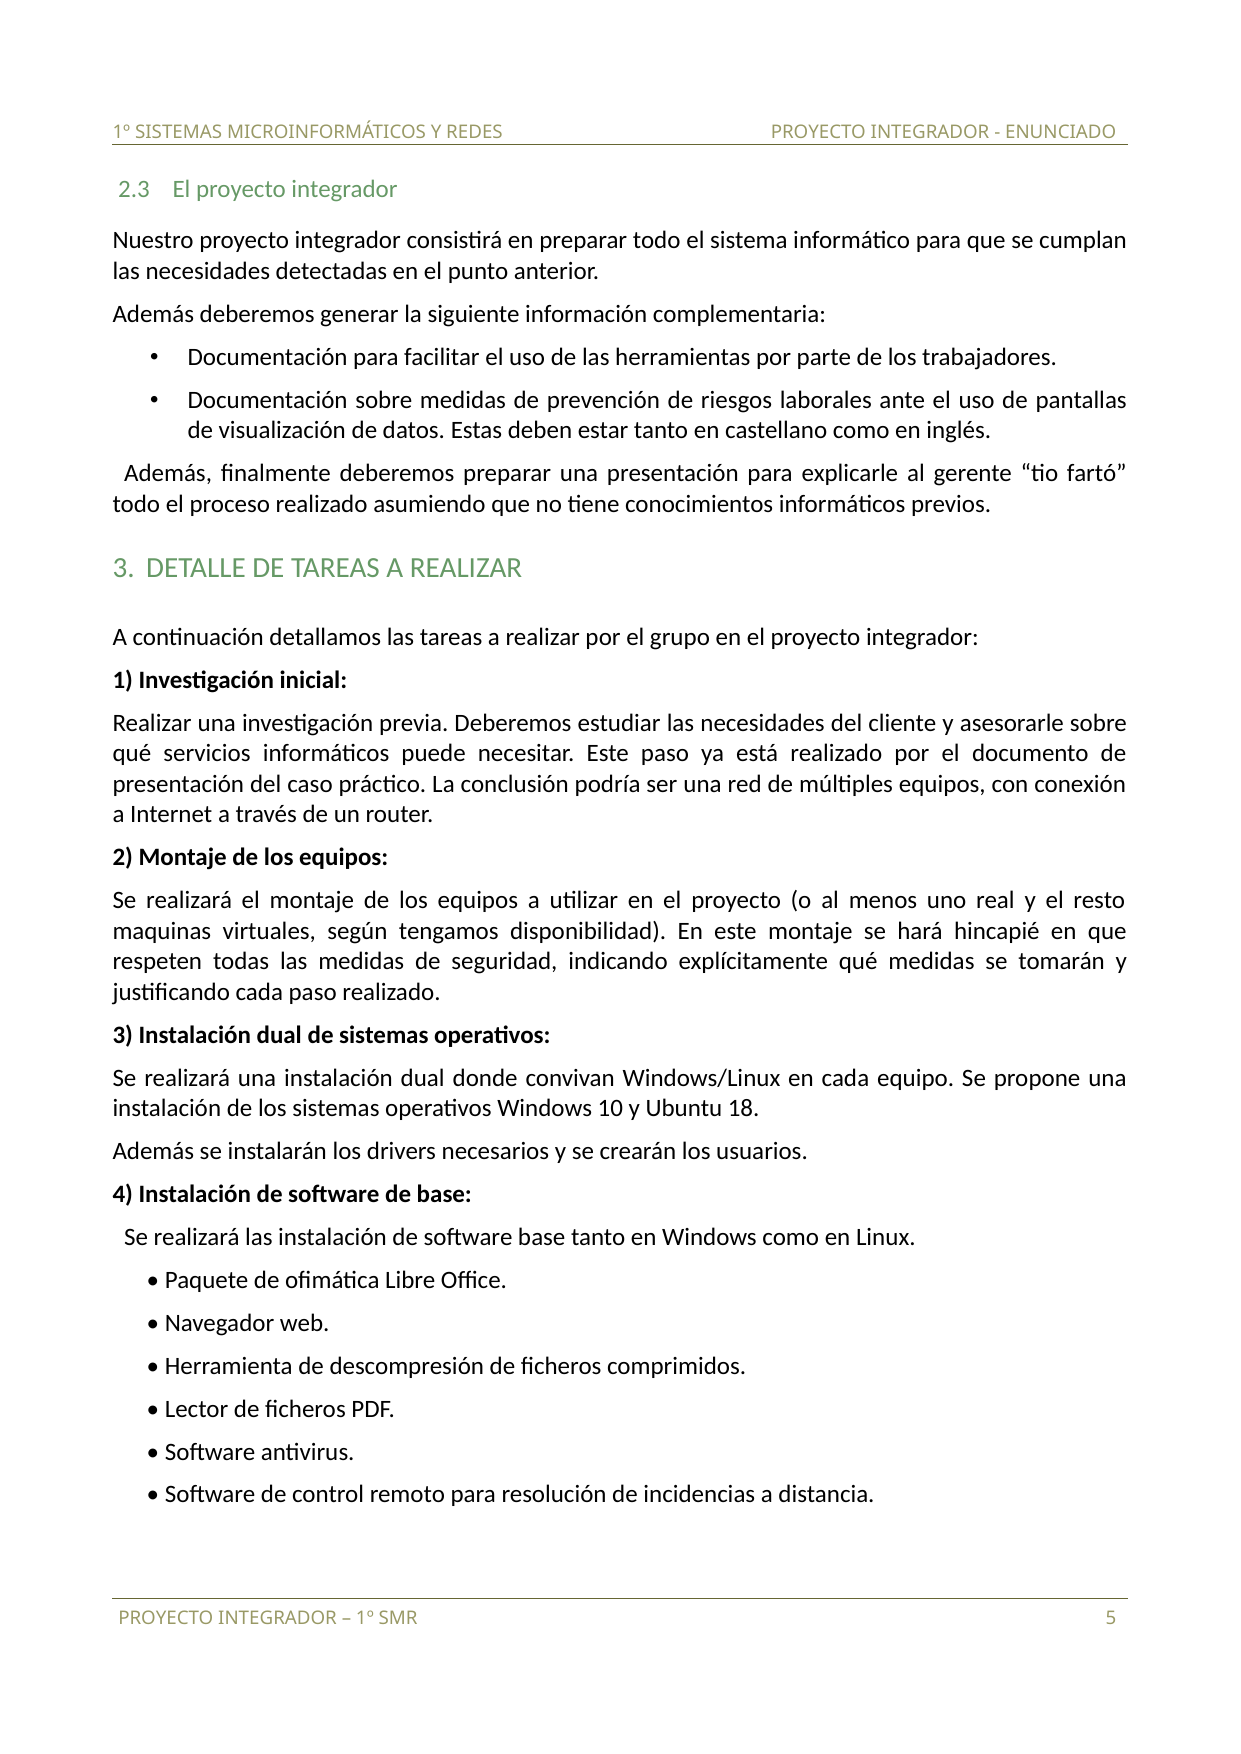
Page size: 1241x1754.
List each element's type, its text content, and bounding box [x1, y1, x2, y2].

text Realizar una investigación previa. Deberemos estudiar las necesidades del cliente y asesorarle sobre qué servicios informáticos puede necesitar. Este paso ya está realizado por el documento de presentación del caso práctico. La conclusión podría ser una red de múltiples equipos, con conexión a Internet a través de un router. [112, 707, 1128, 829]
text • Herramienta de descompresión de ficheros comprimidos. [112, 1350, 1128, 1380]
text Además se instalarán los drivers necesarios y se crearán los usuarios. [112, 1135, 1128, 1166]
subtitle Detalle de tareas a realizar [112, 549, 1128, 585]
text 1) Investigación inicial: [112, 664, 1128, 694]
subtitle El proyecto integrador [112, 173, 1128, 204]
text Además, finalmente deberemos preparar una presentación para explicarle al gerente “tio fartó” todo el proceso realizado asumiendo que no tiene conocimientos informáticos previos. [112, 457, 1128, 518]
text Se realizará las instalación de software base tanto en Windows como en Linux. [112, 1221, 1128, 1252]
text Nuestro proyecto integrador consistirá en preparar todo el sistema informático para que se cumplan las necesidades detectadas en el punto anterior. [112, 224, 1128, 286]
text 4) Instalación de software de base: [112, 1178, 1128, 1209]
text 3) Instalación dual de sistemas operativos: [112, 1019, 1128, 1049]
text 2) Montaje de los equipos: [112, 841, 1128, 872]
text Además deberemos generar la siguiente información complementaria: [112, 298, 1128, 328]
text Se realizará el montaje de los equipos a utilizar en el proyecto (o al menos uno real y el resto maquinas virtuales, según tengamos disponibilidad). En este montaje se hará hincapié en que respeten todas las medidas de seguridad, indicando explícitamente qué medidas se tomarán y justificando cada paso realizado. [112, 884, 1128, 1006]
text Se realizará una instalación dual donde convivan Windows/Linux en cada equipo. Se propone una instalación de los sistemas operativos Windows 10 y Ubuntu 18. [112, 1062, 1128, 1123]
text • Navegador web. [112, 1307, 1128, 1337]
list Documentación sobre medidas de prevención de riesgos laborales ante el uso de pantallas de visualización de datos. Estas deben estar tanto en castellano como en inglés. [150, 384, 1128, 445]
text • Paquete de ofimática Libre Office. [112, 1264, 1128, 1294]
text • Software de control remoto para resolución de incidencias a distancia. [112, 1478, 1128, 1509]
text • Software antivirus. [112, 1436, 1128, 1466]
text • Lector de ficheros PDF. [112, 1393, 1128, 1423]
list Documentación para facilitar el uso de las herramientas por parte de los trabajadores. [150, 341, 1128, 371]
text A continuación detallamos las tareas a realizar por el grupo en el proyecto integrador: [112, 621, 1128, 652]
